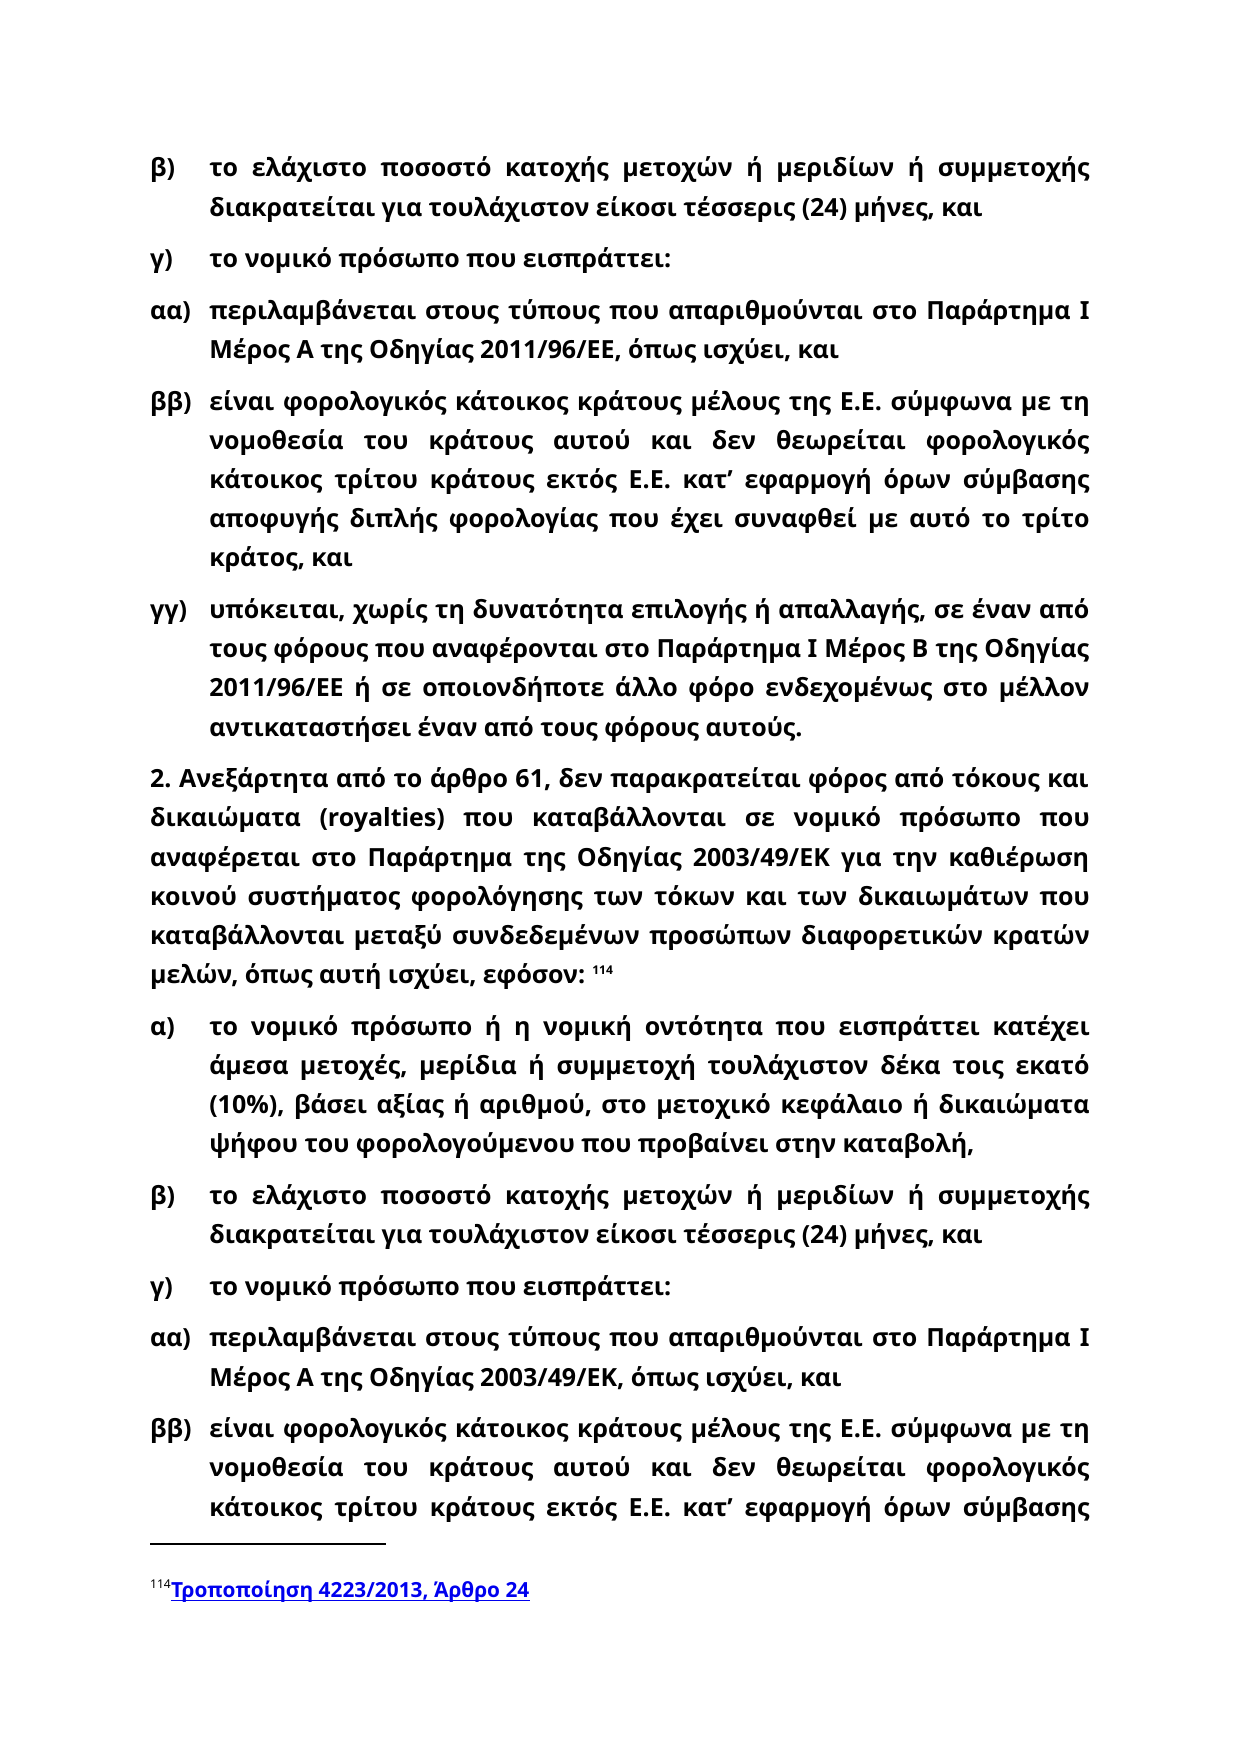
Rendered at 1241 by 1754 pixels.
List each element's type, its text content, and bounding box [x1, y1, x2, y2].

text Τροποποίηση 4223/2013, Άρθρο 24 [150, 1576, 1090, 1604]
list α) το νομικό πρόσωπο ή η νομική οντότητα που εισπράττει κατέχει άμεσα μετοχές, μερίδια ή συμμετοχή τουλάχιστον δέκα τοις εκατό (10%), βάσει αξίας ή αριθμού, στο μετοχικό κεφάλαιο ή δικαιώματα ψήφου του φορολογούμενου που προβαίνει στην καταβολή, [150, 1008, 1090, 1160]
text 2. Ανεξάρτητα από το άρθρο 61, δεν παρακρατείται φόρος από τόκους και δικαιώματα (royalties) που καταβάλλονται σε νομικό πρόσωπο που αναφέρεται στο Παράρτημα της Οδηγίας 2003/49/ΕΚ για την καθιέρωση κοινού συστήματος φορολόγησης των τόκων και των δικαιωμάτων που καταβάλλονται μεταξύ συνδεδεμένων προσώπων διαφορετικών κρατών μελών, όπως αυτή ισχύει, εφόσον: [150, 761, 1090, 991]
list β) το ελάχιστο ποσοστό κατοχής μετοχών ή μεριδίων ή συμμετοχής διακρατείται για τουλάχιστον είκοσι τέσσερις (24) μήνες, και [150, 1177, 1090, 1251]
list αα) περιλαμβάνεται στους τύπους που απαριθμούνται στο Παράρτημα Ι Μέρος Α της Οδηγίας 2003/49/ΕΚ, όπως ισχύει, και [150, 1320, 1090, 1393]
list αα) περιλαμβάνεται στους τύπους που απαριθμούνται στο Παράρτημα Ι Μέρος Α της Οδηγίας 2011/96/ΕΕ, όπως ισχύει, και [150, 292, 1090, 366]
list ββ) είναι φορολογικός κάτοικος κράτους μέλους της Ε.Ε. σύμφωνα με τη νομοθεσία του κράτους αυτού και δεν θεωρείται φορολογικός κάτοικος τρίτου κράτους εκτός Ε.Ε. κατ’ εφαρμογή όρων σύμβασης [150, 1411, 1090, 1523]
list ββ) είναι φορολογικός κάτοικος κράτους μέλους της Ε.Ε. σύμφωνα με τη νομοθεσία του κράτους αυτού και δεν θεωρείται φορολογικός κάτοικος τρίτου κράτους εκτός Ε.Ε. κατ’ εφαρμογή όρων σύμβασης αποφυγής διπλής φορολογίας που έχει συναφθεί με αυτό το τρίτο κράτος, και [150, 383, 1090, 574]
list β) το ελάχιστο ποσοστό κατοχής μετοχών ή μεριδίων ή συμμετοχής διακρατείται για τουλάχιστον είκοσι τέσσερις (24) μήνες, και [150, 150, 1090, 223]
list γγ) υπόκειται, χωρίς τη δυνατότητα επιλογής ή απαλλαγής, σε έναν από τους φόρους που αναφέρονται στο Παράρτημα Ι Μέρος Β της Οδηγίας 2011/96/ΕΕ ή σε οποιονδήποτε άλλο φόρο ενδεχομένως στο μέλλον αντικαταστήσει έναν από τους φόρους αυτούς. [150, 592, 1090, 743]
list γ) το νομικό πρόσωπο που εισπράττει: [150, 1268, 1090, 1302]
list γ) το νομικό πρόσωπο που εισπράττει: [150, 241, 1090, 275]
